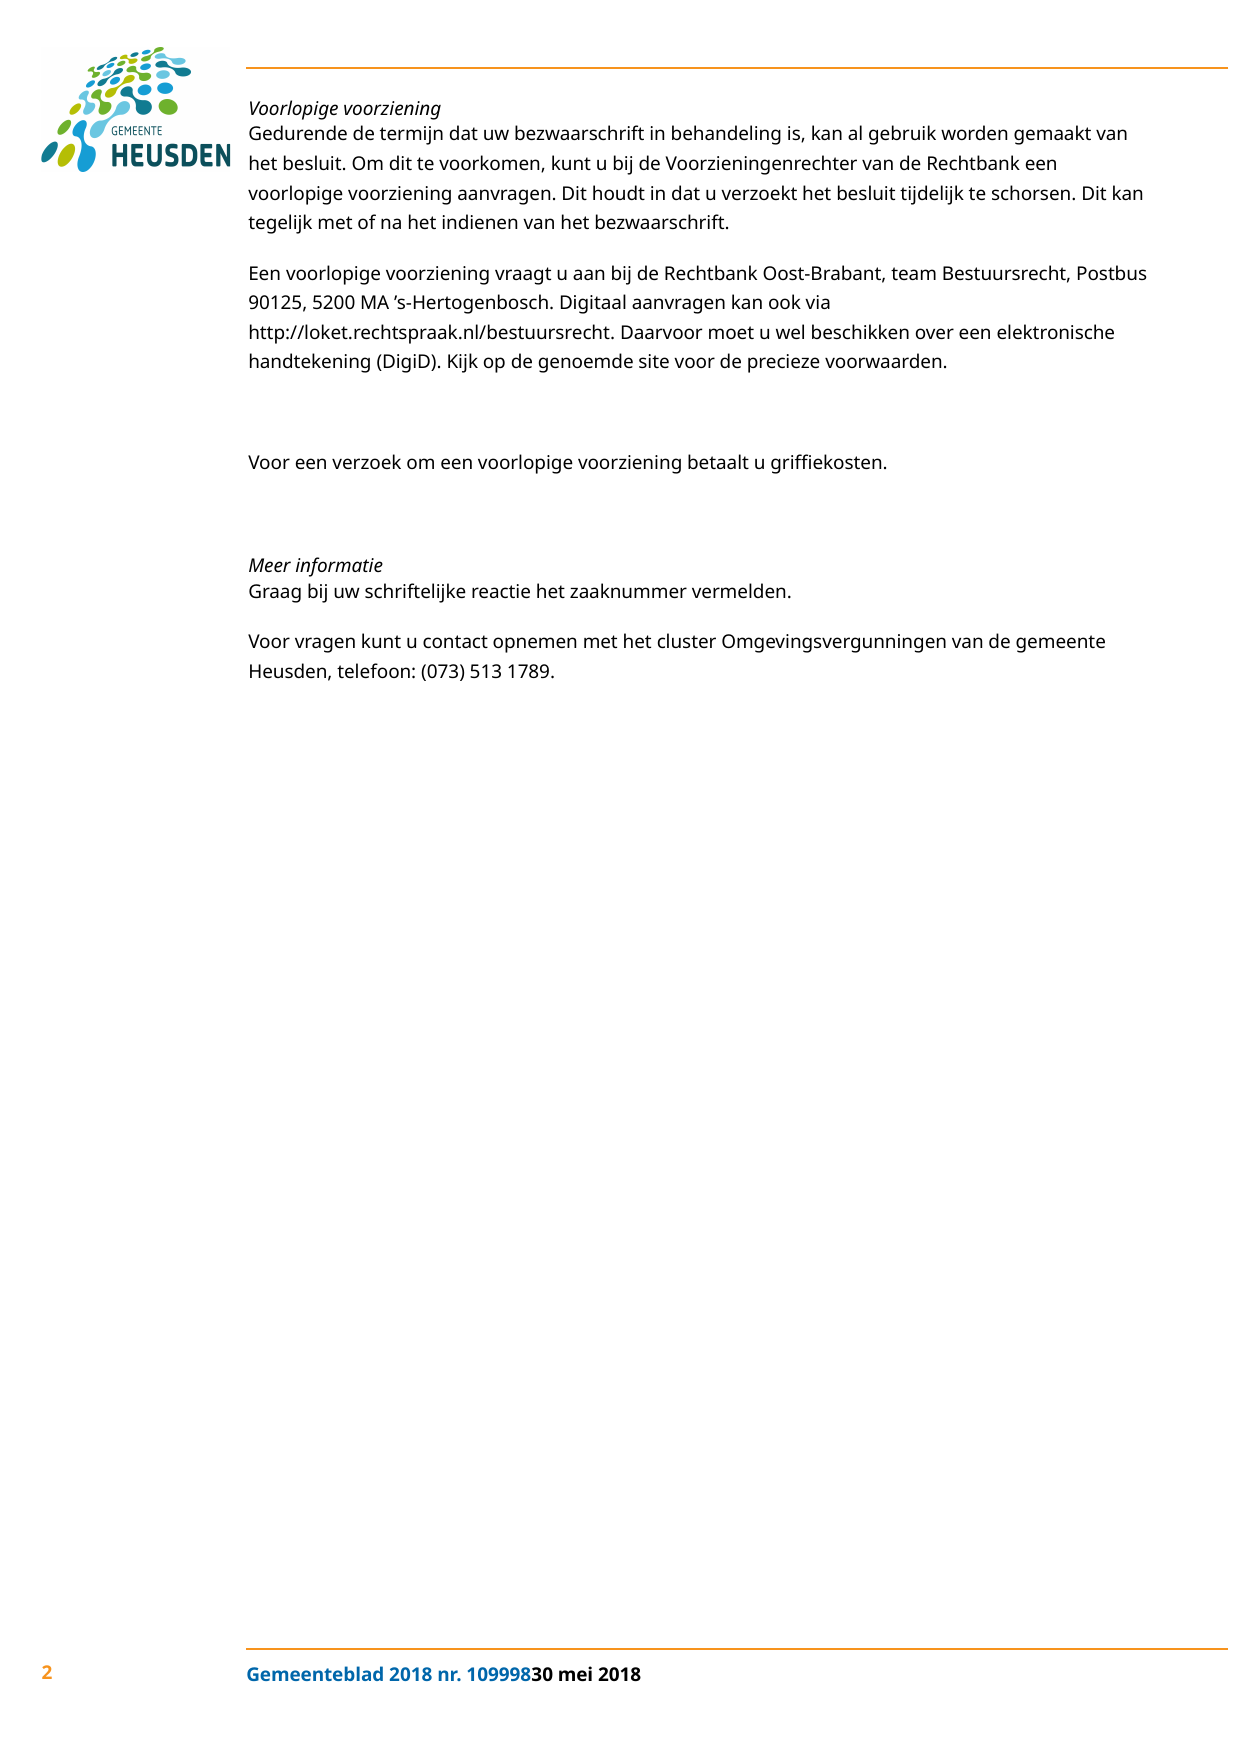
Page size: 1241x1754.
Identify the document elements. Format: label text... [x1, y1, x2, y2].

text Voorlopige voorziening [248, 95, 1152, 121]
text Gedurende de termijn dat uw bezwaarschrift in behandeling is, kan al gebruik worden gemaakt van het besluit. Om dit te voorkomen, kunt u bij de Voorzieningenrechter van de Rechtbank een voorlopige voorziening aanvragen. Dit houdt in dat u verzoekt het besluit tijdelijk te schorsen. Dit kan tegelijk met of na het indienen van het bezwaarschrift. [248, 121, 1152, 235]
text Meer informatie [248, 552, 1152, 578]
text Een voorlopige voorziening vraagt u aan bij de Rechtbank Oost-Brabant, team Bestuursrecht, Postbus 90125, 5200 MA ’s-Hertogenbosch. Digitaal aanvragen kan ook via http://loket.rechtspraak.nl/bestuursrecht. Daarvoor moet u wel beschikken over een elektronische handtekening (DigiD). Kijk op de genoemde site voor de precieze voorwaarden. [248, 260, 1152, 374]
text Graag bij uw schriftelijke reactie het zaaknummer vermelden. [248, 578, 1152, 604]
picture [41, 47, 231, 172]
text Voor vragen kunt u contact opnemen met het cluster Omgevingsvergunningen van de gemeente Heusden, telefoon: (073) 513 1789. [248, 629, 1152, 684]
text Voor een verzoek om een voorlopige voorziening betaalt u griffiekosten. [248, 449, 1152, 475]
